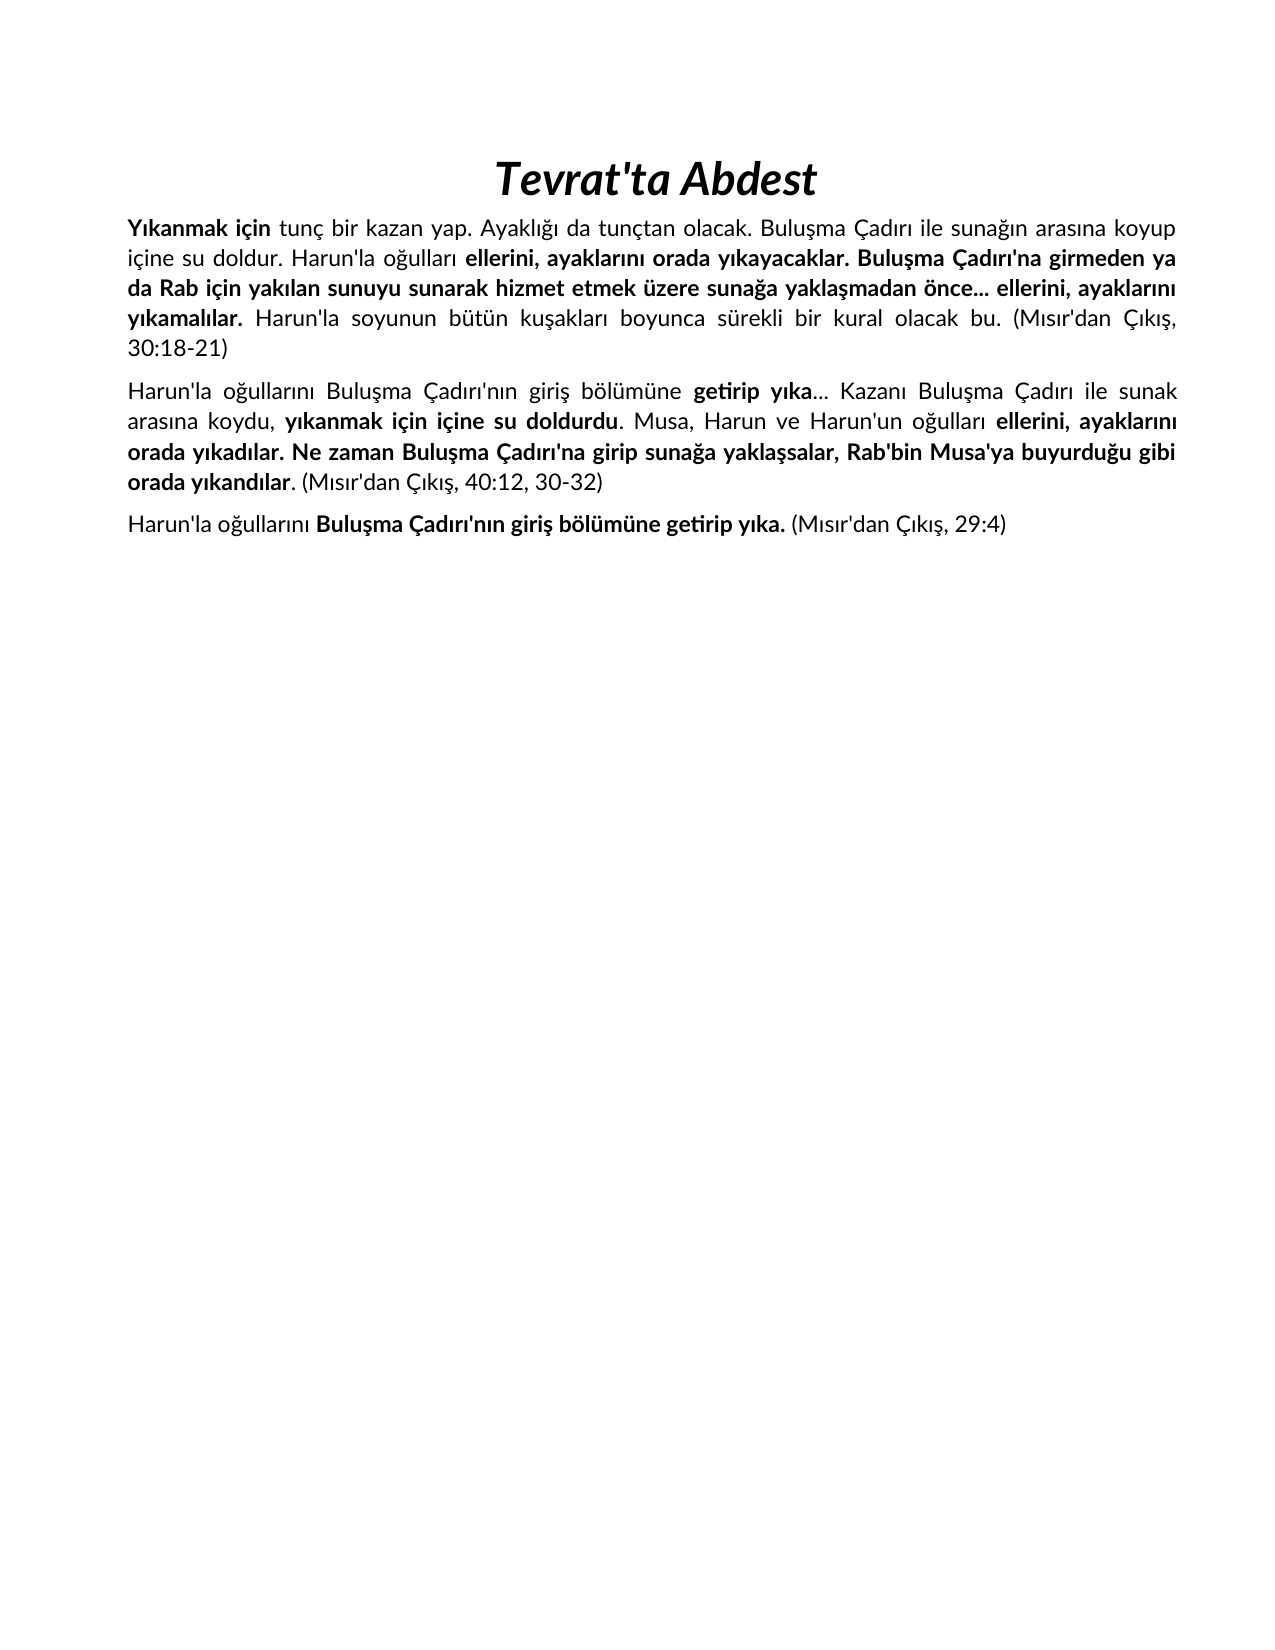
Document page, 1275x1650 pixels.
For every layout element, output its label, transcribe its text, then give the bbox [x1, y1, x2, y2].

subtitle Tevrat'ta Abdest [112, 150, 1200, 205]
text Harun'la oğullarını Buluşma Çadırı'nın giriş bölümüne getirip yıka. (Mısır'dan Çıkış, 29:4) [127, 510, 1177, 538]
text Harun'la oğullarını Buluşma Çadırı'nın giriş bölümüne getirip yıka... Kazanı Buluşma Çadırı ile sunak arasına koydu, yıkanmak için içine su doldurdu. Musa, Harun ve Harun'un oğulları ellerini, ayaklarını orada yıkadılar. Ne zaman Buluşma Çadırı'na girip sunağa yaklaşsalar, Rab'bin Musa'ya buyurduğu gibi orada yıkandılar. (Mısır'dan Çıkış, 40:12, 30-32) [127, 377, 1177, 495]
text Yıkanmak için tunç bir kazan yap. Ayaklığı da tunçtan olacak. Buluşma Çadırı ile sunağın arasına koyup içine su doldur. Harun'la oğulları ellerini, ayaklarını orada yıkayacaklar. Buluşma Çadırı'na girmeden ya da Rab için yakılan sunuyu sunarak hizmet etmek üzere sunağa yaklaşmadan önce... ellerini, ayaklarını yıkamalılar. Harun'la soyunun bütün kuşakları boyunca sürekli bir kural olacak bu. (Mısır'dan Çıkış, 30:18-21) [127, 213, 1177, 362]
